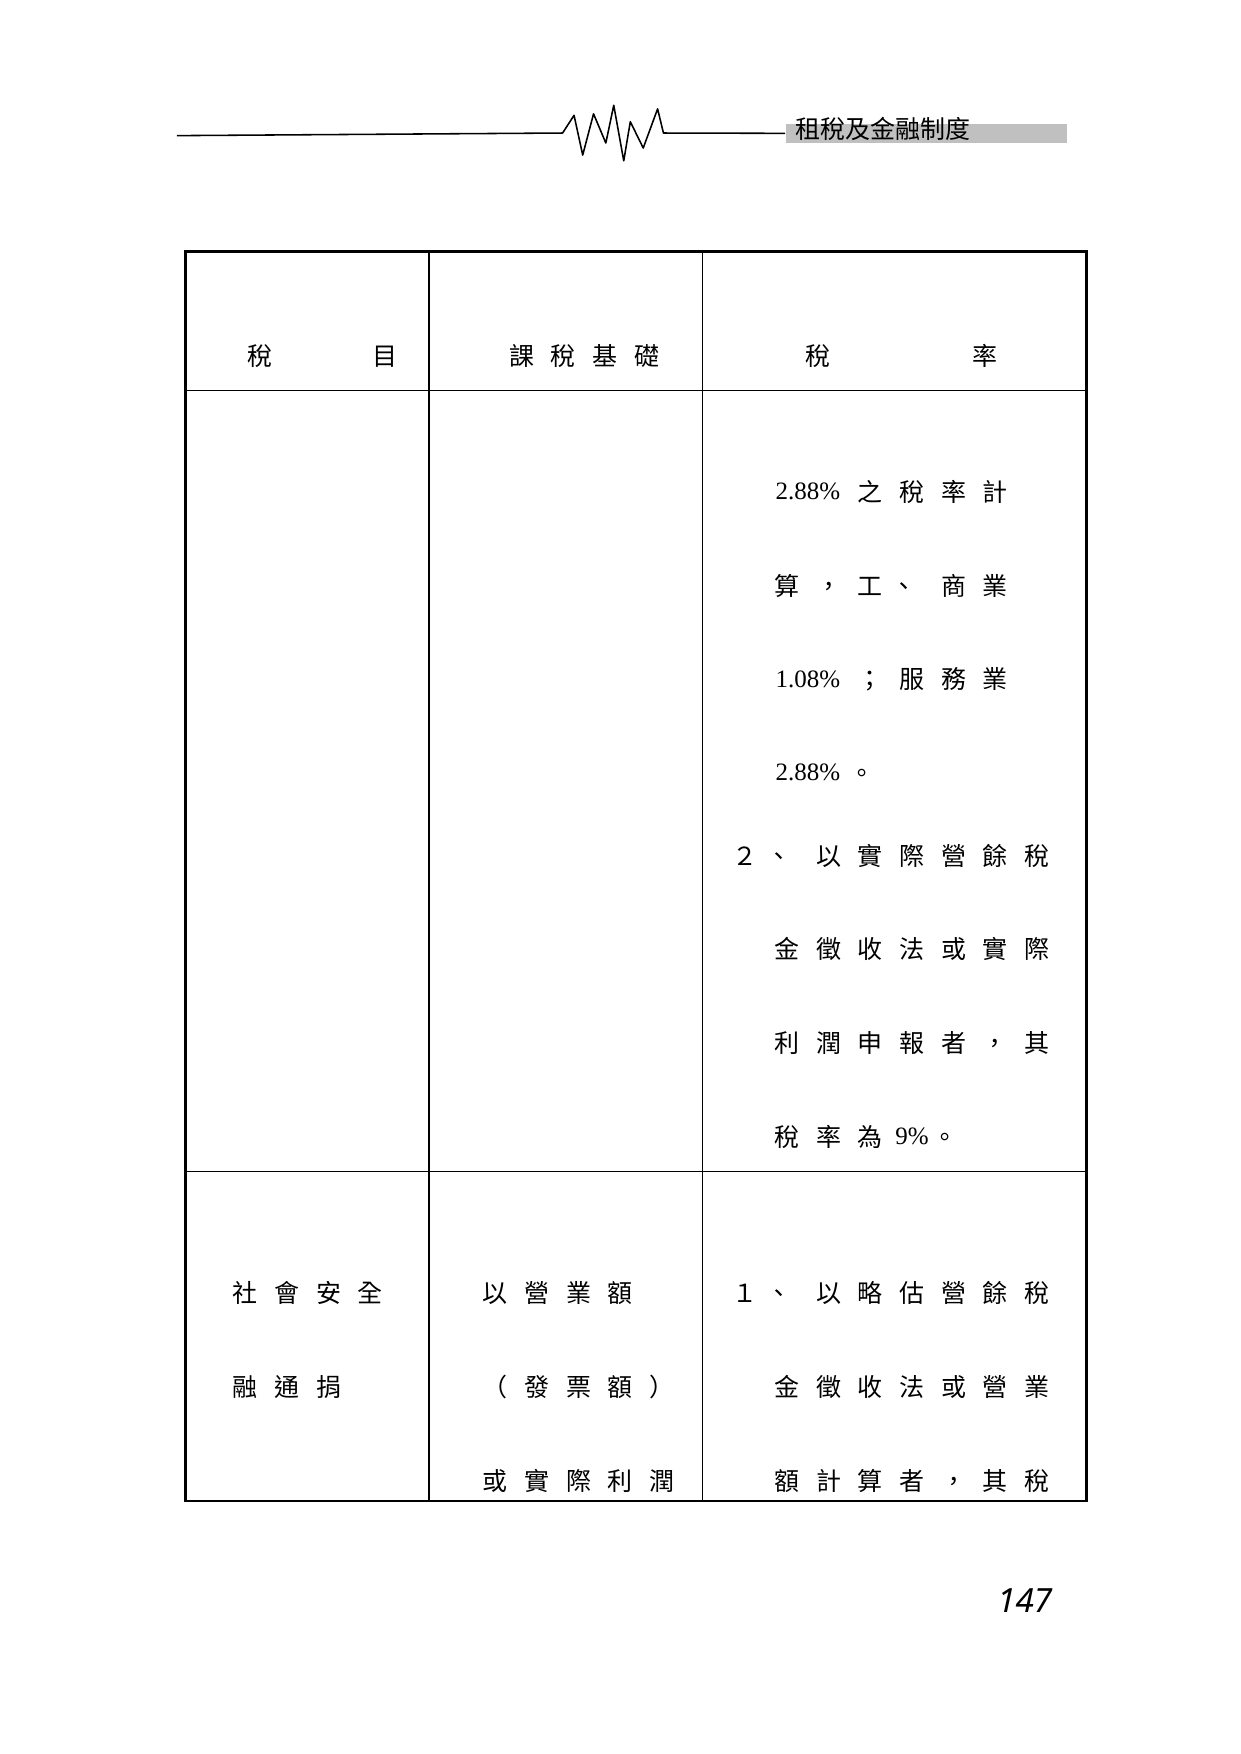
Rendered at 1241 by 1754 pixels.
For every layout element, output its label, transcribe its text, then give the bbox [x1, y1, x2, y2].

table_header 課稅基礎 [430, 253, 702, 389]
table_cell 以營業額（發票額）或實際利潤 [430, 1172, 702, 1500]
table_cell [187, 391, 428, 1171]
table_cell [430, 391, 702, 1171]
table_cell 2.88%之稅率計算，工、商業1.08%；服務業2.88%。 ２、以實際營餘稅金徵收法或實際利潤申報者，其稅率為9%。 [703, 391, 1085, 1171]
table_header 稅 目 [187, 253, 428, 389]
table_cell 社會安全融通捐 [187, 1172, 428, 1500]
table_cell １、以略估營餘稅金徵收法或營業額計算者，其稅 [703, 1172, 1085, 1500]
table_header 稅 率 [703, 253, 1085, 389]
